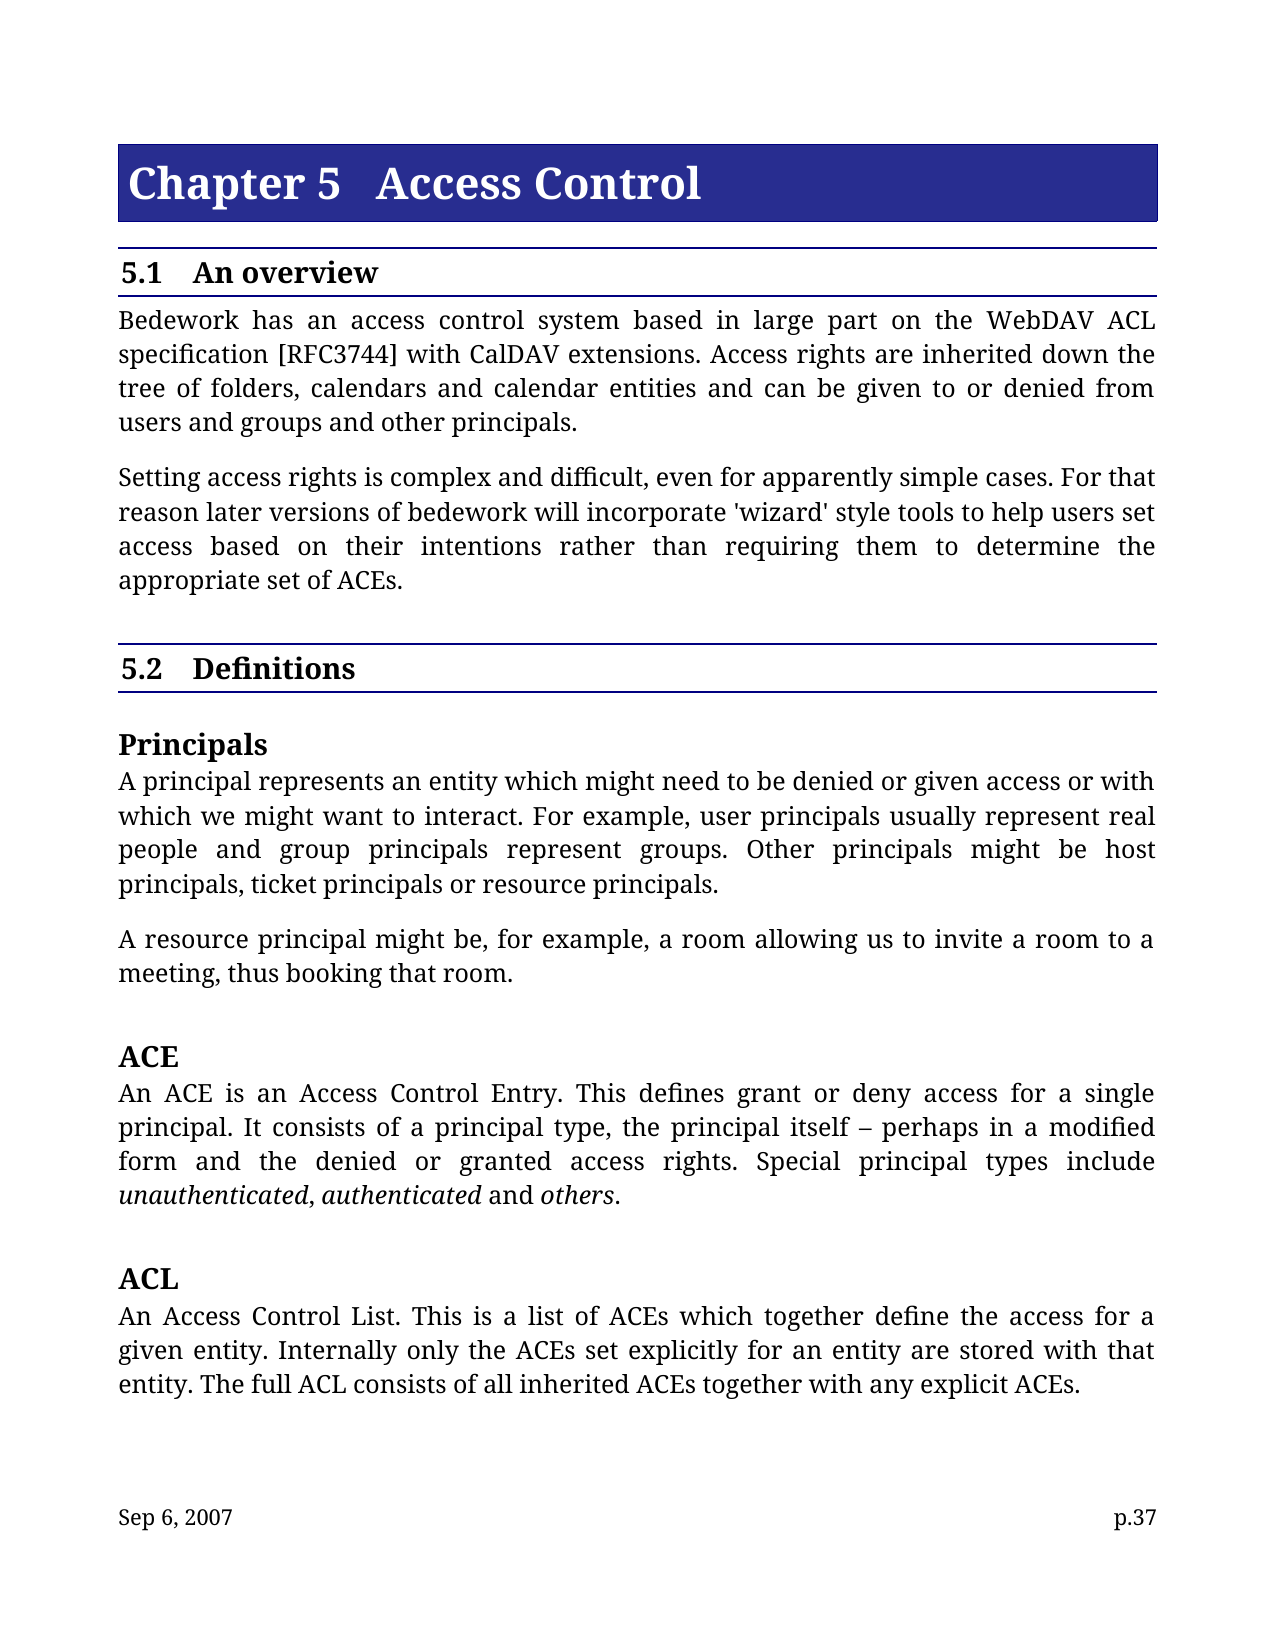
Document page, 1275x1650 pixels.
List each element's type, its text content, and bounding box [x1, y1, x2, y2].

text A principal represents an entity which might need to be denied or given access or with which we might want to interact. For example, user principals usually represent real people and group principals represent groups. Other principals might be host principals, ticket principals or resource principals. [118, 764, 1157, 900]
text An ACE is an Access Control Entry. This defines grant or deny access for a single principal. It consists of a principal type, the principal itself – perhaps in a modified form and the denied or granted access rights. Special principal types include unauthenticated, authenticated and others. [118, 1076, 1157, 1212]
subtitle ACL [118, 1258, 1157, 1298]
subtitle An overview [118, 249, 1157, 295]
text A resource principal might be, for example, a room allowing us to invite a room to a meeting, thus booking that room. [118, 921, 1157, 989]
text An Access Control List. This is a list of ACEs which together define the access for a given entity. Internally only the ACEs set explicitly for an entity are stored with that entity. The full ACL consists of all inherited ACEs together with any explicit ACEs. [118, 1298, 1157, 1400]
subtitle Access Control [119, 145, 1157, 221]
subtitle Principals [118, 724, 1157, 764]
text Setting access rights is complex and difficult, even for apparently simple cases. For that reason later versions of bedework will incorporate 'wizard' style tools to help users set access based on their intentions rather than requiring them to determine the appropriate set of ACEs. [118, 460, 1157, 596]
subtitle Definitions [118, 645, 1157, 691]
text Bedework has an access control system based in large part on the WebDAV ACL specification [RFC3744] with CalDAV extensions. Access rights are inherited down the tree of folders, calendars and calendar entities and can be given to or denied from users and groups and other principals. [118, 303, 1157, 439]
subtitle ACE [118, 1036, 1157, 1076]
